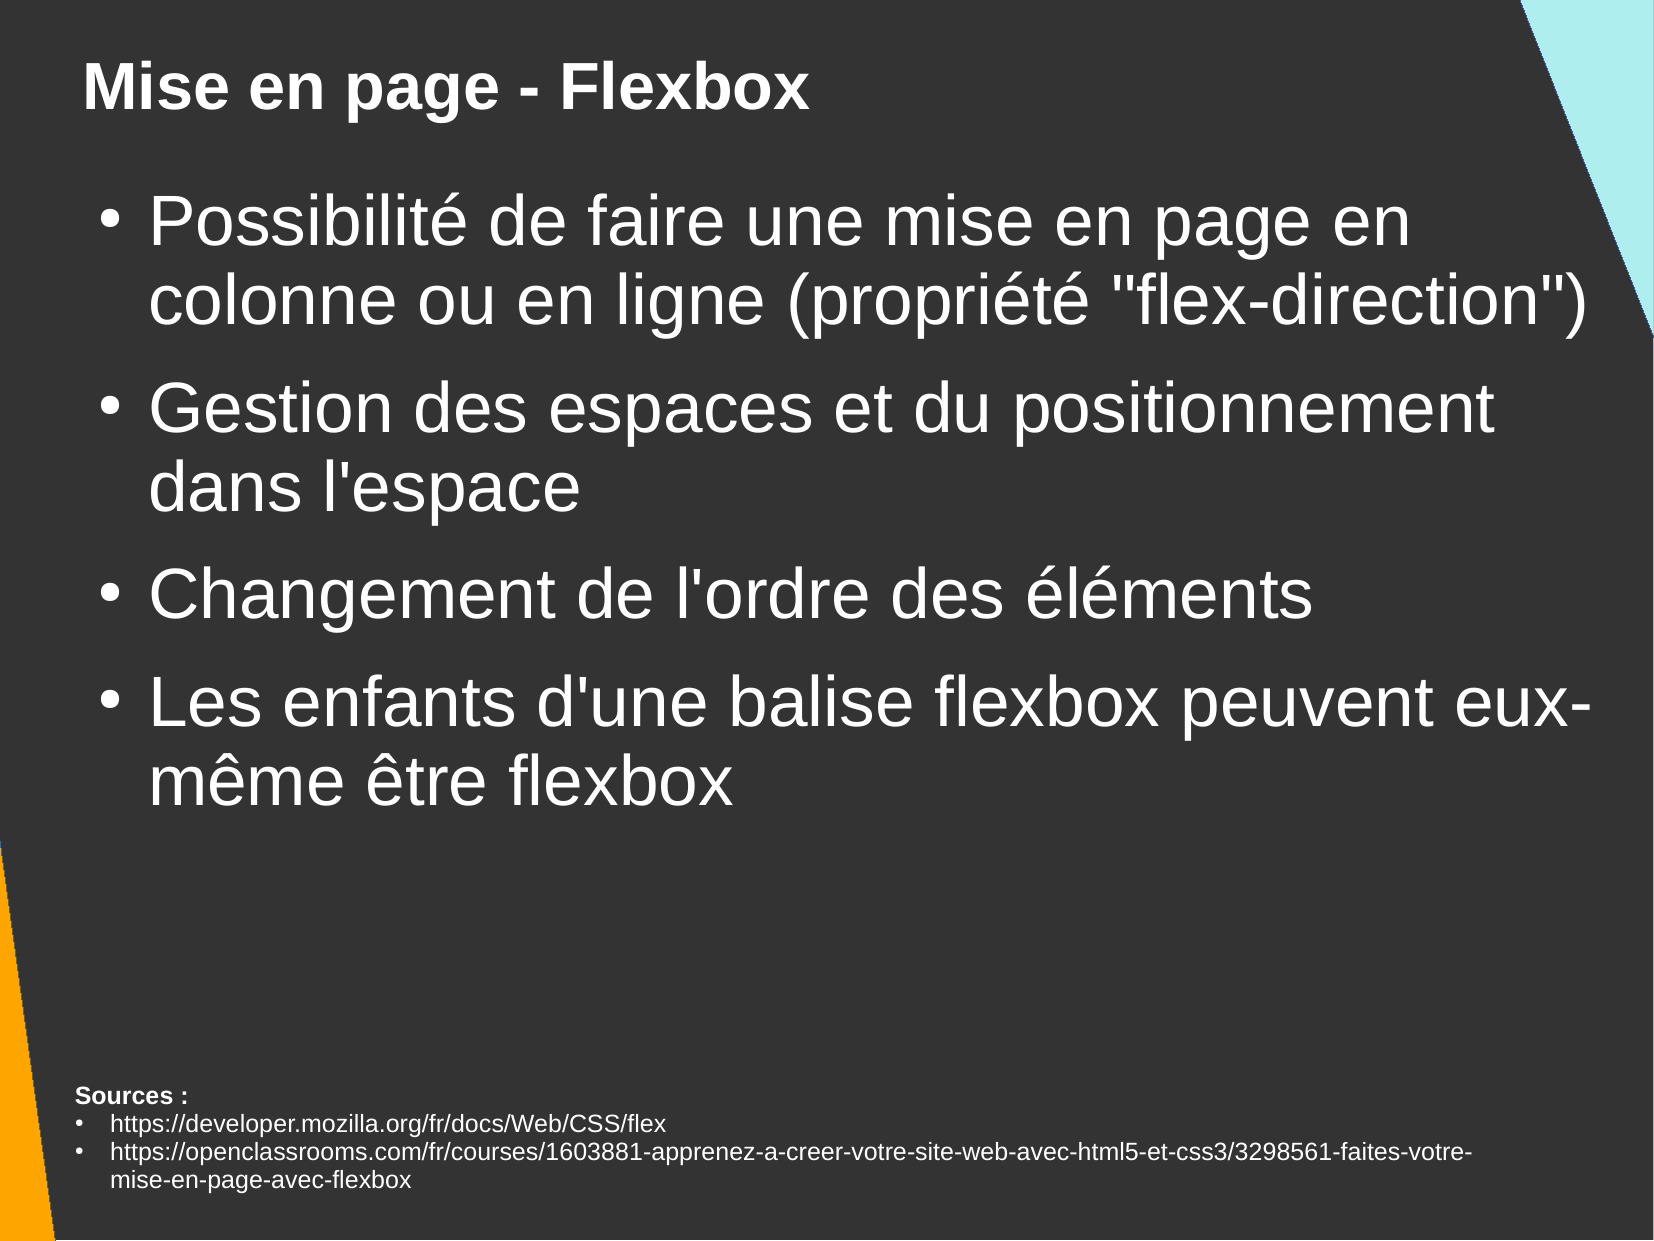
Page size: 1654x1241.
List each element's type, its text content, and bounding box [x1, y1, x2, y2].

text_box [0, 840, 56, 1241]
list Possibilité de faire une mise en page en colonne ou en ligne (propriété "flex-direction") Gestion des espaces et du positionnement dans l'espace Changement de l'ordre des éléments Les enfants d'une balise flexbox peuvent eux-même être flexbox [80, 180, 1605, 875]
text_box Sources : https://developer.mozilla.org/fr/docs/Web/CSS/flex https://openclassrooms.com/fr/courses/1603881-apprenez-a-creer-votre-site-web-avec-html5-et-css3/3298561-faites-votre-mise-en-page-avec-flexbox [60, 1074, 1546, 1241]
title Mise en page - Flexbox [82, 49, 1571, 152]
text_box [1520, 0, 1654, 338]
